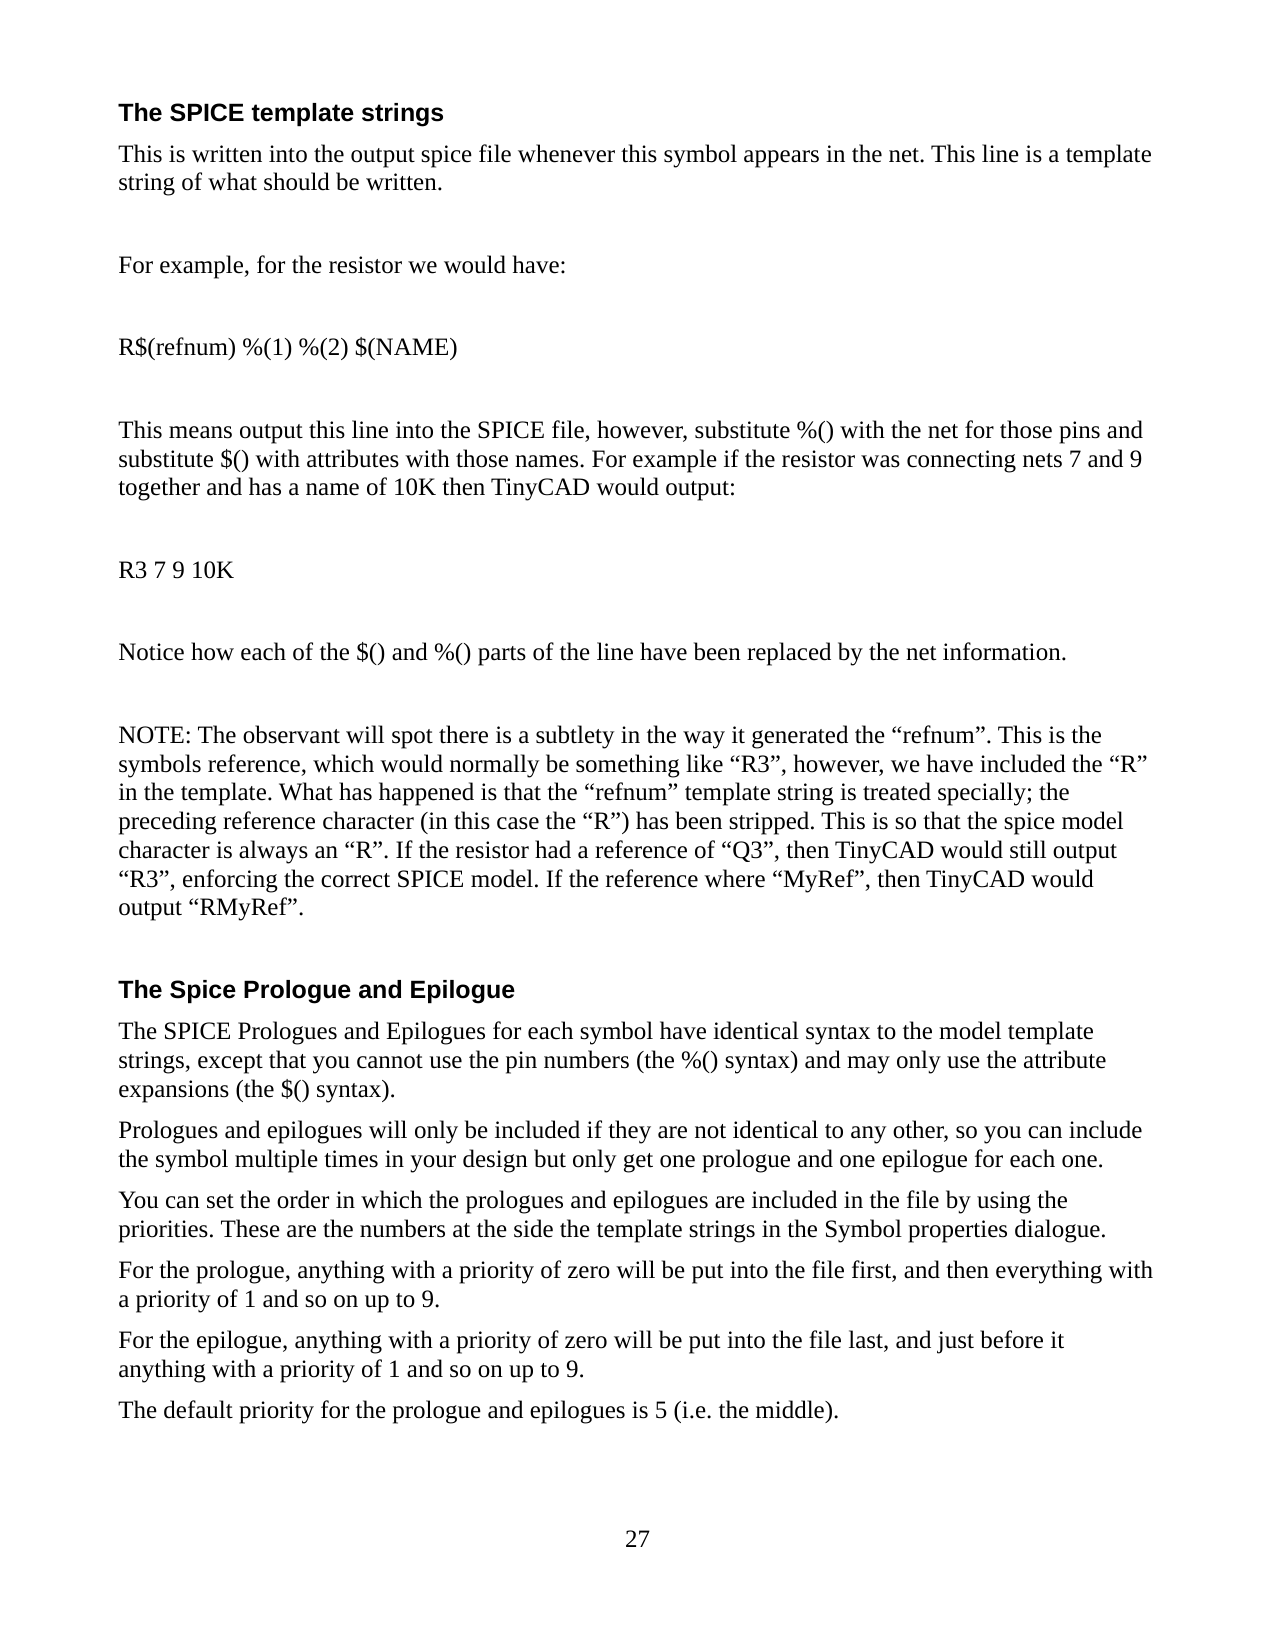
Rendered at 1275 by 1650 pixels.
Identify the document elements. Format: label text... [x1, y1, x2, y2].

text The Spice Prologue and Epilogue [118, 975, 1157, 1004]
text R$(refnum) %(1) %(2) $(NAME) [118, 332, 1157, 361]
text Notice how each of the $() and %() parts of the line have been replaced by the net information. [118, 637, 1157, 666]
text Prologues and epilogues will only be included if they are not identical to any other, so you can include the symbol multiple times in your design but only get one prologue and one epilogue for each one. [118, 1115, 1157, 1172]
text For the epilogue, anything with a priority of zero will be put into the file last, and just before it anything with a priority of 1 and so on up to 9. [118, 1325, 1157, 1382]
text You can set the order in which the prologues and epilogues are included in the file by using the priorities. These are the numbers at the side the template strings in the Symbol properties dialogue. [118, 1185, 1157, 1242]
text The default priority for the prologue and epilogues is 5 (i.e. the middle). [118, 1395, 1157, 1424]
text The SPICE Prologues and Epilogues for each symbol have identical syntax to the model template strings, except that you cannot use the pin numbers (the %() syntax) and may only use the attribute expansions (the $() syntax). [118, 1016, 1157, 1102]
text The SPICE template strings [118, 97, 1157, 126]
text This is written into the output spice file whenever this symbol appears in the net. This line is a template string of what should be written. [118, 139, 1157, 196]
text R3 7 9 10K [118, 555, 1157, 584]
text For the prologue, anything with a priority of zero will be put into the file first, and then everything with a priority of 1 and so on up to 9. [118, 1255, 1157, 1312]
text For example, for the resistor we would have: [118, 250, 1157, 279]
text This means output this line into the SPICE file, however, substitute %() with the net for those pins and substitute $() with attributes with those names. For example if the resistor was connecting nets 7 and 9 together and has a name of 10K then TinyCAD would output: [118, 415, 1157, 501]
text NOTE: The observant will spot there is a subtlety in the way it generated the “refnum”. This is the symbols reference, which would normally be something like “R3”, however, we have included the “R” in the template. What has happened is that the “refnum” template string is treated specially; the preceding reference character (in this case the “R”) has been stripped. This is so that the spice model character is always an “R”. If the resistor had a reference of “Q3”, then TinyCAD would still output “R3”, enforcing the correct SPICE model. If the reference where “MyRef”, then TinyCAD would output “RMyRef”. [118, 720, 1157, 921]
